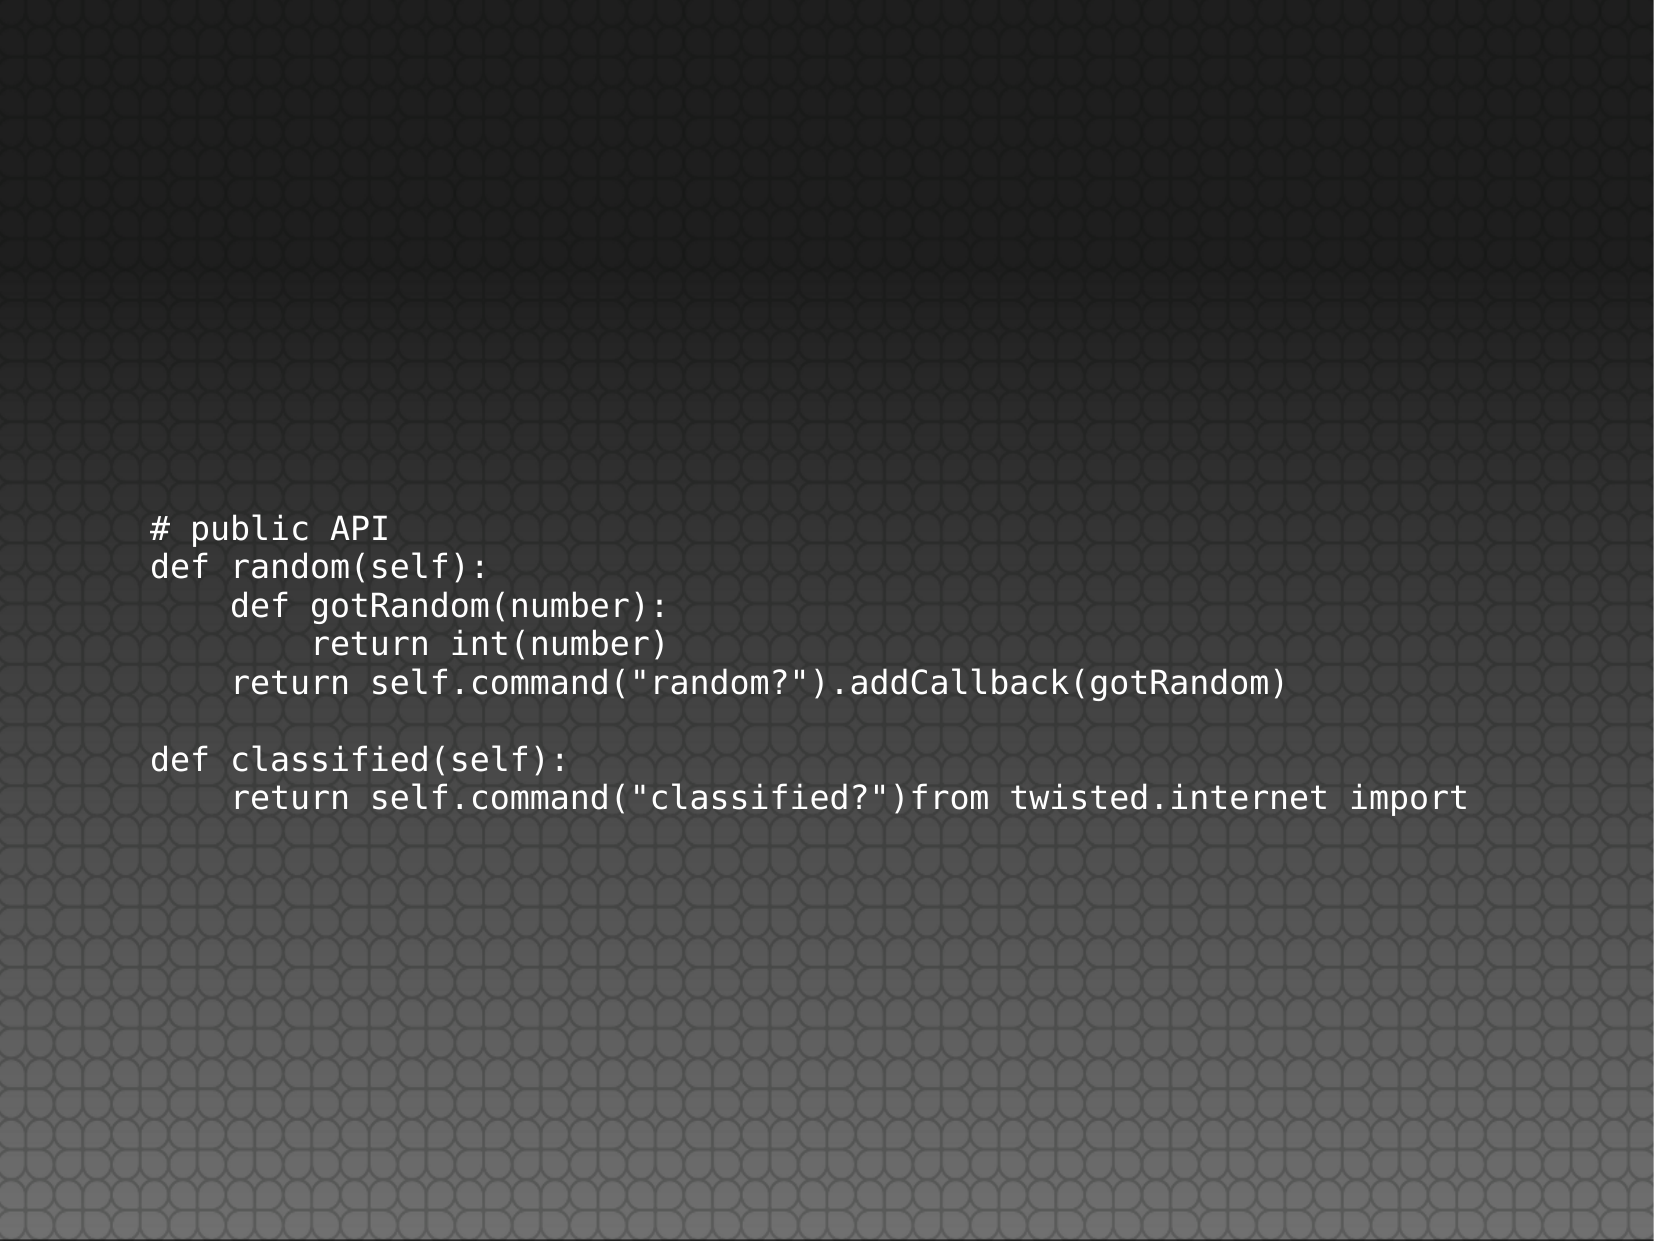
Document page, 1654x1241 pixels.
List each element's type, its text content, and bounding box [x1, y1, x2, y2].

picture [0, 0, 1654, 1241]
title # public API def random(self): def gotRandom(number): return int(number) return self.command("random?").addCallback(gotRandom) def classified(self): return self.command("classified?")from twisted.internet import [70, 242, 1592, 1008]
